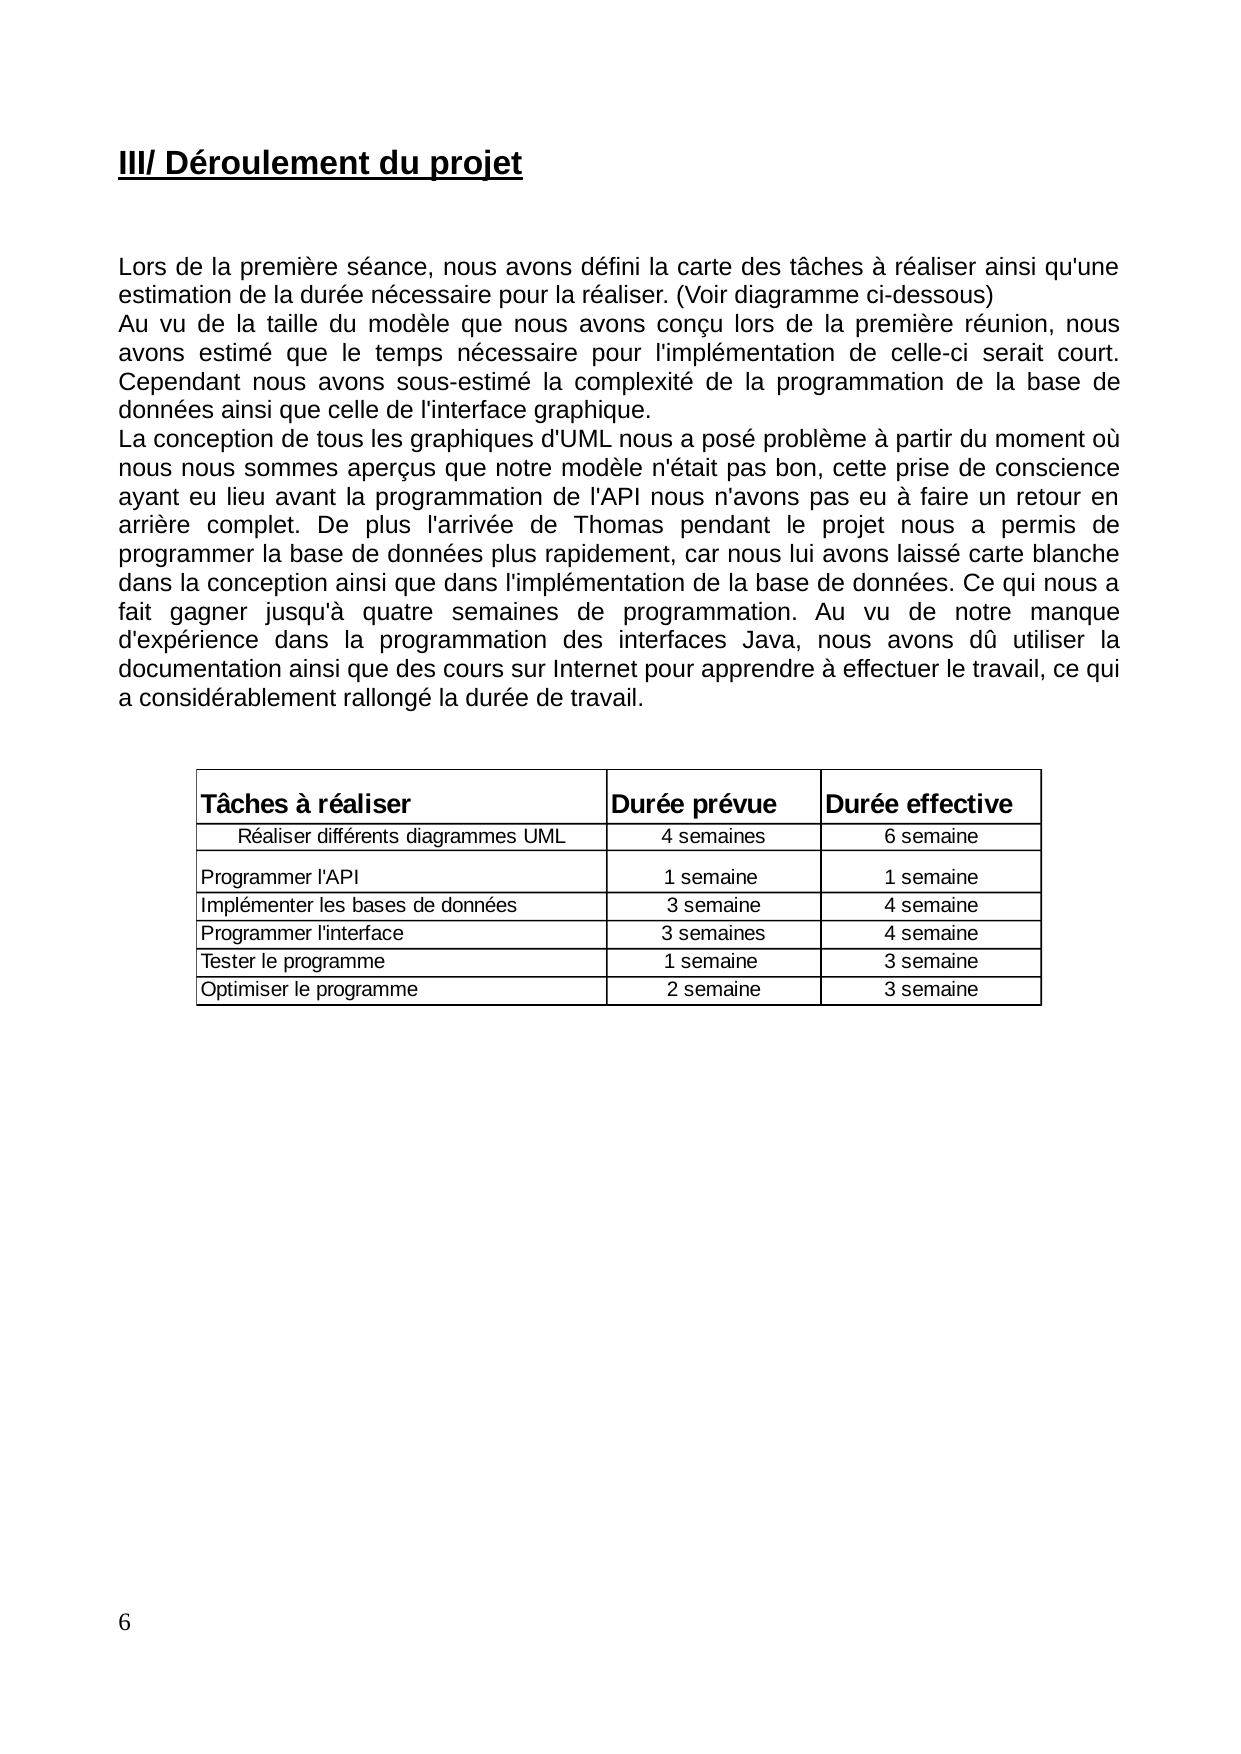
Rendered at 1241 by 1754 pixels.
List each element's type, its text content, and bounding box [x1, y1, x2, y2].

text Au vu de la taille du modèle que nous avons conçu lors de la première réunion, nous avons estimé que le temps nécessaire pour l'implémentation de celle-ci serait court. Cependant nous avons sous-estimé la complexité de la programmation de la base de données ainsi que celle de l'interface graphique. [118, 309, 1122, 424]
text Lors de la première séance, nous avons défini la carte des tâches à réaliser ainsi qu'une estimation de la durée nécessaire pour la réaliser. (Voir diagramme ci-dessous) [118, 252, 1122, 309]
text La conception de tous les graphiques d'UML nous a posé problème à partir du moment où nous nous sommes aperçus que notre modèle n'était pas bon, cette prise de conscience ayant eu lieu avant la programmation de l'API nous n'avons pas eu à faire un retour en arrière complet. De plus l'arrivée de Thomas pendant le projet nous a permis de programmer la base de données plus rapidement, car nous lui avons laissé carte blanche dans la conception ainsi que dans l'implémentation de la base de données. Ce qui nous a fait gagner jusqu'à quatre semaines de programmation. Au vu de notre manque d'expérience dans la programmation des interfaces Java, nous avons dû utiliser la documentation ainsi que des cours sur Internet pour apprendre à effectuer le travail, ce qui a considérablement rallongé la durée de travail. [118, 424, 1122, 712]
subtitle III/ Déroulement du projet [118, 143, 1122, 182]
